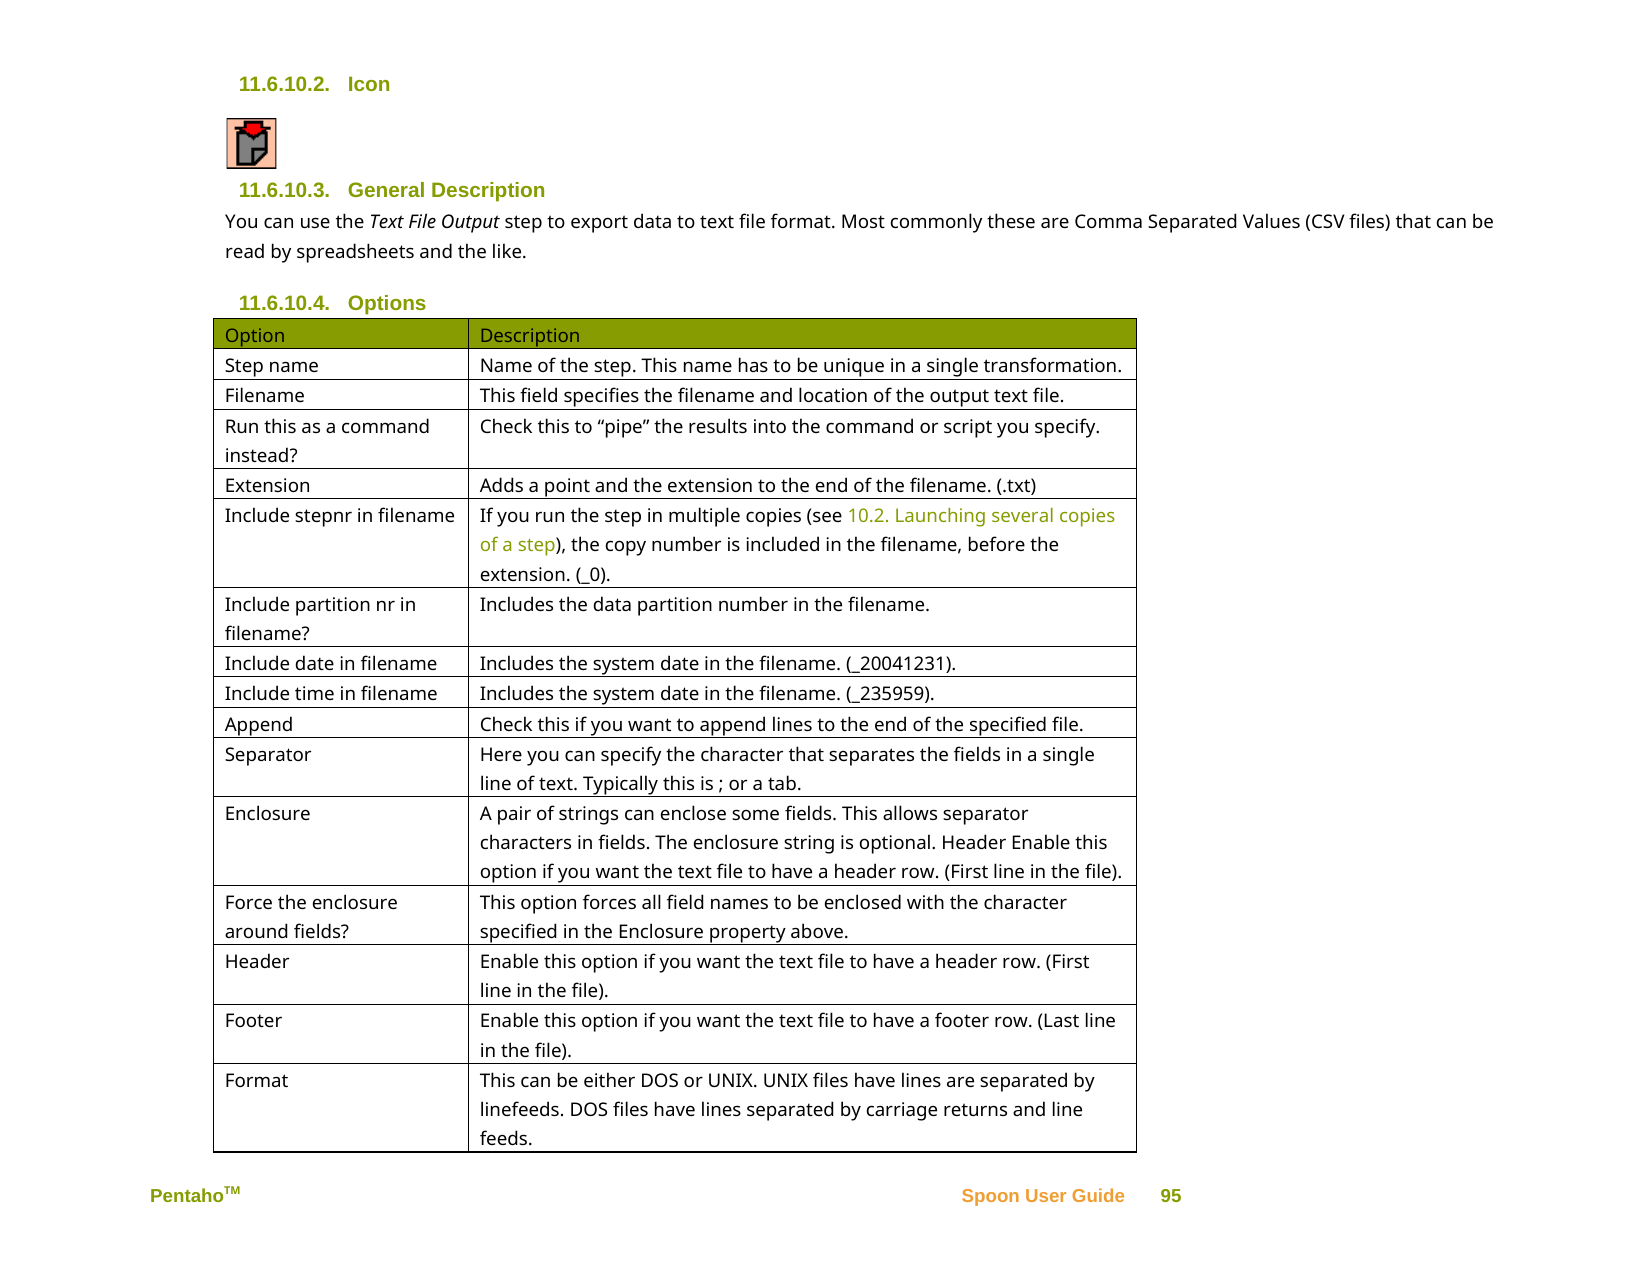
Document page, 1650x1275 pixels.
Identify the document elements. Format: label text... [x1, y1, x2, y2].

table_cell Filename [214, 380, 468, 409]
table_cell This can be either DOS or UNIX. UNIX files have lines are separated by linefeeds. DOS files have lines separated by carriage returns and line feeds. [469, 1064, 1136, 1151]
table_cell Append [214, 708, 468, 737]
table_cell A pair of strings can enclose some fields. This allows separator characters in fields. The enclosure string is optional. Header Enable this option if you want the text file to have a header row. (First line in the file). [469, 797, 1136, 885]
table_cell This option forces all field names to be enclosed with the character specified in the Enclosure property above. [469, 886, 1136, 944]
table_cell Include partition nr in filename? [214, 588, 468, 646]
table_header Description [469, 319, 1136, 348]
table_cell Separator [214, 738, 468, 796]
text You can use the Text File Output step to export data to text file format. Most commonly these are Comma Separated Values (CSV files) that can be read by spreadsheets and the like. [225, 206, 1500, 264]
table_cell Includes the system date in the filename. (_235959). [469, 677, 1136, 707]
table_cell Enable this option if you want the text file to have a footer row. (Last line in the file). [469, 1005, 1136, 1063]
table_cell Include time in filename [214, 677, 468, 707]
table_cell Force the enclosure around fields? [214, 886, 468, 944]
table_cell Check this if you want to append lines to the end of the specified file. [469, 708, 1136, 737]
subtitle Icon [239, 64, 1500, 99]
table_cell Includes the system date in the filename. (_20041231). [469, 647, 1136, 676]
table_cell Adds a point and the extension to the end of the filename. (.txt) [469, 469, 1136, 498]
table_cell Enable this option if you want the text file to have a header row. (First line in the file). [469, 945, 1136, 1003]
table_cell Footer [214, 1005, 468, 1063]
table_header Option [214, 319, 468, 348]
table_cell This field specifies the filename and location of the output text file. [469, 380, 1136, 409]
table_cell If you run the step in multiple copies (see 10.2. Launching several copies of a step), the copy number is included in the filename, before the extension. (_0). [469, 499, 1136, 587]
table_cell Run this as a command instead? [214, 410, 468, 468]
subtitle General Description [225, 176, 1500, 205]
table_cell Includes the data partition number in the filename. [469, 588, 1136, 646]
subtitle Options [239, 283, 1500, 317]
table_cell Here you can specify the character that separates the fields in a single line of text. Typically this is ; or a tab. [469, 738, 1136, 796]
table_cell Name of the step. This name has to be unique in a single transformation. [469, 349, 1136, 378]
picture [226, 118, 277, 169]
table_cell Include stepnr in filename [214, 499, 468, 587]
table_cell Check this to “pipe” the results into the command or script you specify. [469, 410, 1136, 468]
table_cell Include date in filename [214, 647, 468, 676]
table_cell Header [214, 945, 468, 1003]
table_cell Step name [214, 349, 468, 378]
table_cell Extension [214, 469, 468, 498]
table_cell Format [214, 1064, 468, 1151]
table_cell Enclosure [214, 797, 468, 885]
